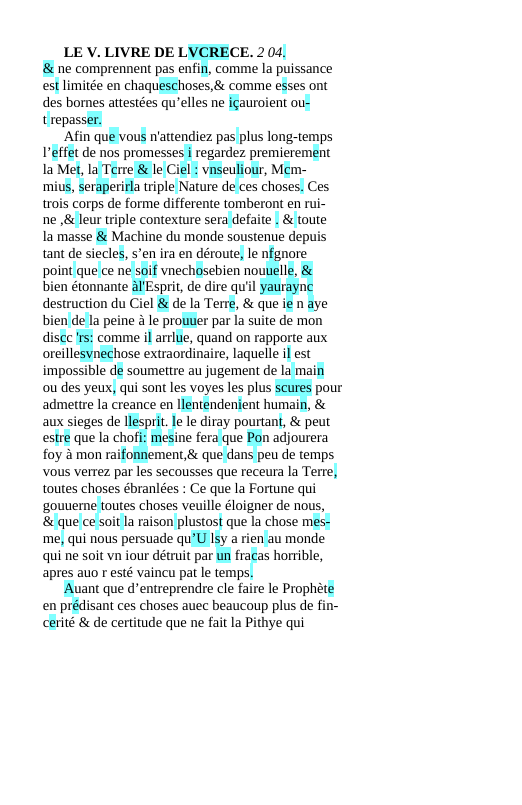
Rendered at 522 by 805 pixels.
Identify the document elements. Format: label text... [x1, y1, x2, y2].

text Auant que d’entreprendre cle faire le Prophète en prédisant ces choses auec beaucoup plus de fin- cerité & de certitude que ne fait la Pithye qui [43, 580, 426, 630]
text LE V. LIVRE DE LVCRECE. 2 04. & ne comprennent pas enfin, comme la puissance est limitée en chaqueschoses,& comme esses ont des bornes attestées qu’elles ne içauroient ou- t repasser. [43, 43, 426, 127]
text Afin que vous n'attendiez pas plus long-temps l’effet de nos promesses i regardez premierement la Met, la Tcrre & le Ciel : vnseuliour, Mcm- mius, seraperirla triple Nature de ces choses. Ces trois corps de forme differente tomberont en rui- ne ,& leur triple contexture sera defaite . & toute la masse & Machine du monde soustenue depuis tant de siecles, s’en ira en déroute, le nfgnore point que ce ne soif vnechosebien nouuelle, & bien étonnante àl'Esprit, de dire qu'il yauraync destruction du Ciel & de la Terre, & que ie n aye bien de la peine à le prouuer par la suite de mon discc 'rs: comme il arrlue, quand on rapporte aux oreillesvnechose extraordinaire, laquelle il est impossible de soumettre au jugement de la main ou des yeux, qui sont les voyes les plus scures pour admettre la creance en llentendenient humain, & aux sieges de llesprit. le le diray pourtant, & peut estre que la chofi: mesine fera que Pon adjourera foy à mon raifonnement,& que dans peu de temps vous verrez par les secousses que receura la Terre, toutes choses ébranlées : Ce que la Fortune qui gouuerne toutes choses veuille éloigner de nous, & que ce soit la raison plustost que la chose mes- me, qui nous persuade qu’U lsy a rien au monde qui ne soit vn iour détruit par un fracas horrible, apres auo r esté vaincu pat le temps. [43, 127, 426, 580]
